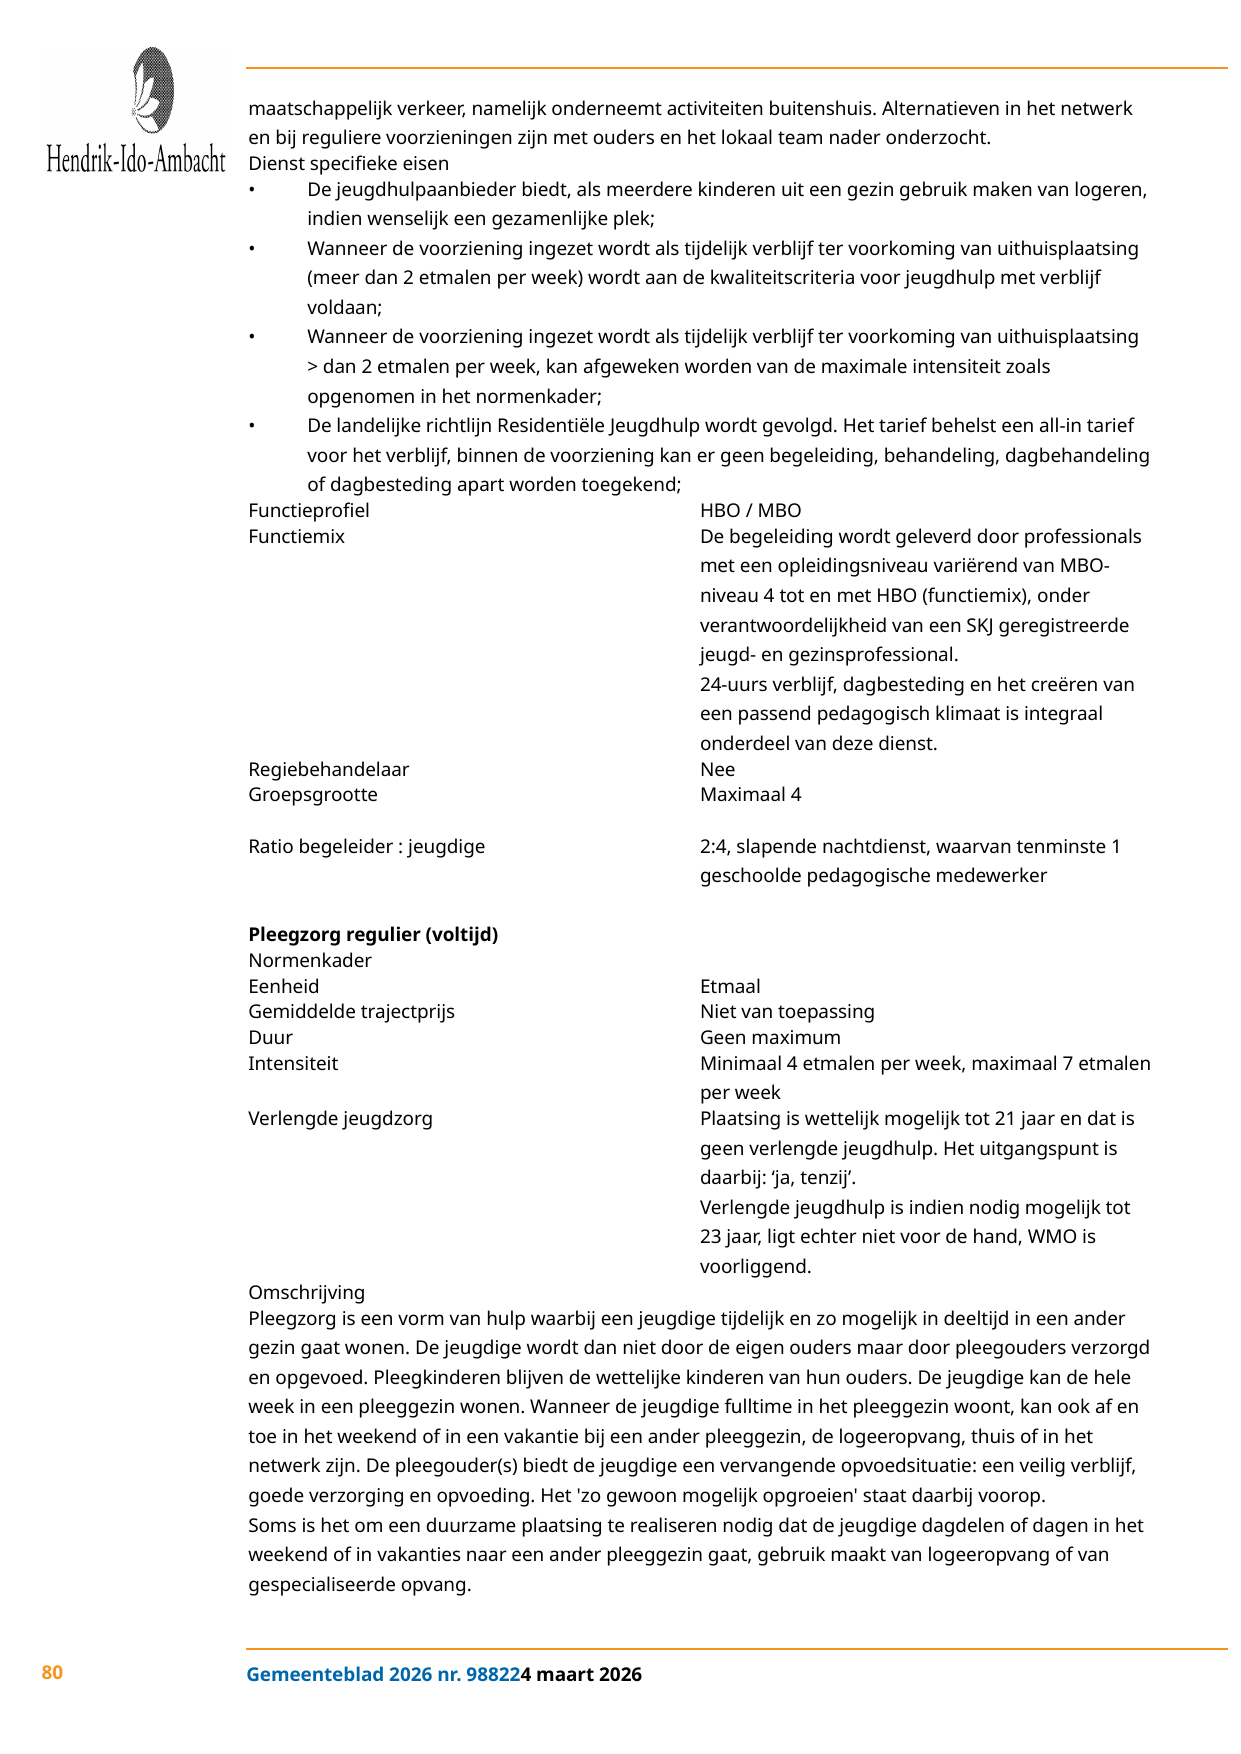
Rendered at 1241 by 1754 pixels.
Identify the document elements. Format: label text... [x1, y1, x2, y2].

table_cell HBO / MBO [700, 498, 1152, 523]
table_cell Plaatsing is wettelijk mogelijk tot 21 jaar en dat is geen verlengde jeugdhulp. Het uitgangspunt is daarbij: ‘ja, tenzij’. Verlengde jeugdhulp is indien nodig mogelijk tot 23 jaar, ligt echter niet voor de hand, WMO is voorliggend. [700, 1105, 1152, 1279]
table_header Pleegzorg regulier (voltijd) [248, 921, 1152, 947]
table_cell Duur [248, 1024, 700, 1050]
picture [41, 47, 231, 172]
table_cell Eenheid [248, 973, 700, 998]
table_cell De jeugdhulpaanbieder biedt, als meerdere kinderen uit een gezin gebruik maken van logeren, indien wenselijk een gezamenlijke plek; Wanneer de voorziening ingezet wordt als tijdelijk verblijf ter voorkoming van uithuisplaatsing (meer dan 2 etmalen per week) wordt aan de kwaliteitscriteria voor jeugdhulp met verblijf voldaan; Wanneer de voorziening ingezet wordt als tijdelijk verblijf ter voorkoming van uithuisplaatsing > dan 2 etmalen per week, kan afgeweken worden van de maximale intensiteit zoals opgenomen in het normenkader; De landelijke richtlijn Residentiële Jeugdhulp wordt gevolgd. Het tarief behelst een all-in tarief voor het verblijf, binnen de voorziening kan er geen begeleiding, behandeling, dagbehandeling of dagbesteding apart worden toegekend; [248, 176, 1152, 497]
table_cell [700, 150, 1152, 176]
table_cell Gemiddelde trajectprijs [248, 999, 700, 1024]
table_cell Dienst specifieke eisen [248, 150, 700, 176]
table_cell Omschrijving [248, 1279, 700, 1305]
table_cell Regiebehandelaar [248, 756, 700, 782]
table_cell [248, 808, 700, 833]
table_cell 2:4, slapende nachtdienst, waarvan tenminste 1 geschoolde pedagogische medewerker [700, 833, 1152, 888]
table_cell Ratio begeleider : jeugdige [248, 833, 700, 888]
table_cell Normenkader [248, 947, 700, 973]
table_cell Intensiteit [248, 1050, 700, 1105]
table_cell De begeleiding wordt geleverd door professionals met een opleidingsniveau variërend van MBO-niveau 4 tot en met HBO (functiemix), onder verantwoordelijkheid van een SKJ geregistreerde jeugd- en gezinsprofessional. 24-uurs verblijf, dagbesteding en het creëren van een passend pedagogisch klimaat is integraal onderdeel van deze dienst. [700, 523, 1152, 756]
table_cell Maximaal 4 [700, 782, 1152, 807]
table_cell Pleegzorg is een vorm van hulp waarbij een jeugdige tijdelijk en zo mogelijk in deeltijd in een ander gezin gaat wonen. De jeugdige wordt dan niet door de eigen ouders maar door pleegouders verzorgd en opgevoed. Pleegkinderen blijven de wettelijke kinderen van hun ouders. De jeugdige kan de hele week in een pleeggezin wonen. Wanneer de jeugdige fulltime in het pleeggezin woont, kan ook af en toe in het weekend of in een vakantie bij een ander pleeggezin, de logeeropvang, thuis of in het netwerk zijn. De pleegouder(s) biedt de jeugdige een vervangende opvoedsituatie: een veilig verblijf, goede verzorging en opvoeding. Het 'zo gewoon mogelijk opgroeien' staat daarbij voorop. Soms is het om een duurzame plaatsing te realiseren nodig dat de jeugdige dagdelen of dagen in het weekend of in vakanties naar een ander pleeggezin gaat, gebruik maakt van logeeropvang of van gespecialiseerde opvang. [248, 1305, 1152, 1597]
table_cell [700, 808, 1152, 833]
table_cell Geen maximum [700, 1024, 1152, 1050]
table_cell Groepsgrootte [248, 782, 700, 807]
table_cell [700, 1279, 1152, 1305]
table_cell [700, 947, 1152, 973]
table_cell Nee [700, 756, 1152, 782]
table_cell Niet van toepassing [700, 999, 1152, 1024]
table_cell Verlengde jeugdzorg [248, 1105, 700, 1279]
table_cell Functiemix [248, 523, 700, 756]
table_cell Minimaal 4 etmalen per week, maximaal 7 etmalen per week [700, 1050, 1152, 1105]
table_cell maatschappelijk verkeer, namelijk onderneemt activiteiten buitenshuis. Alternatieven in het netwerk en bij reguliere voorzieningen zijn met ouders en het lokaal team nader onderzocht. [248, 95, 1152, 150]
table_cell Etmaal [700, 973, 1152, 998]
table_cell Functieprofiel [248, 498, 700, 523]
